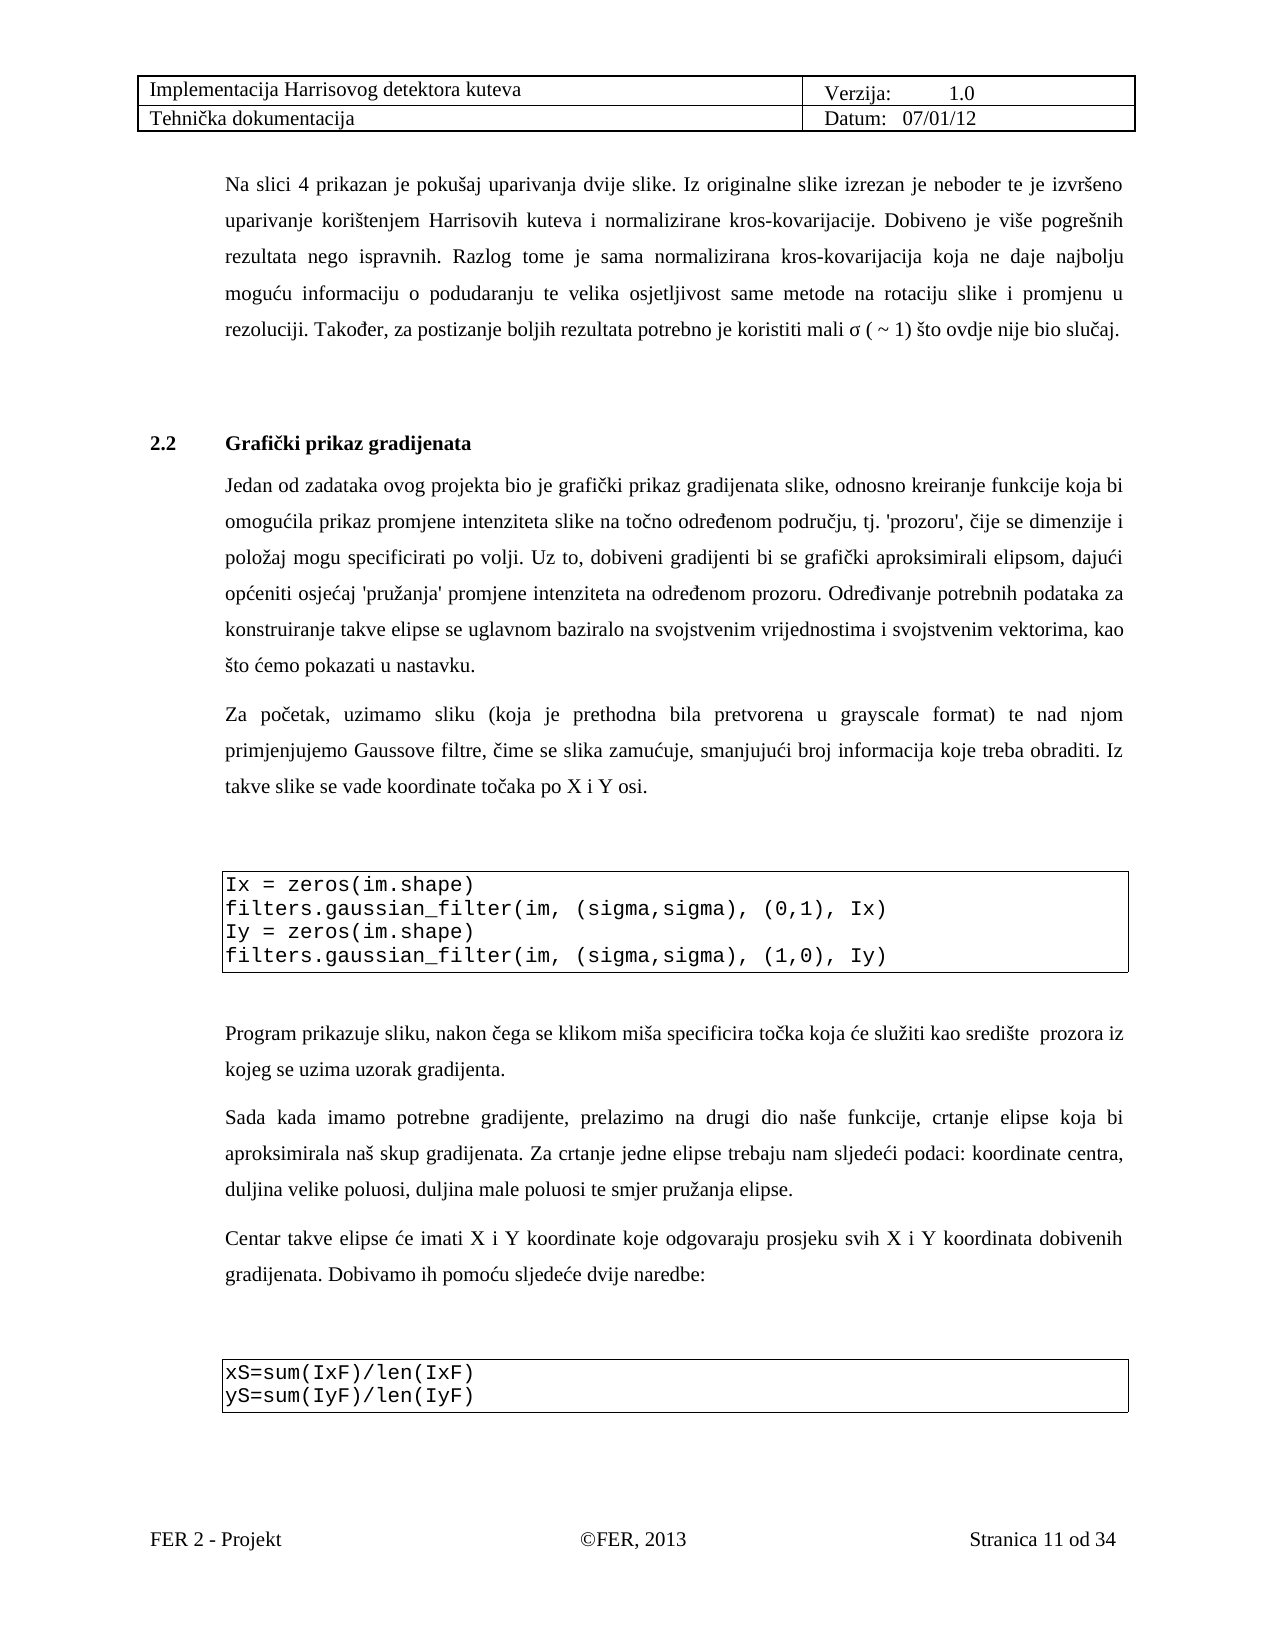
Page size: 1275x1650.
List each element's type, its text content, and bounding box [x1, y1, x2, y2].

text yS=sum(IyF)/len(IyF) [223, 1382, 1128, 1412]
text Na slici 4 prikazan je pokušaj uparivanja dvije slike. Iz originalne slike izrezan je neboder te je izvršeno uparivanje korištenjem Harrisovih kuteva i normalizirane kros-kovarijacije. Dobiveno je više pogrešnih rezultata nego ispravnih. Razlog tome je sama normalizirana kros-kovarijacija koja ne daje najbolju moguću informaciju o podudaranju te velika osjetljivost same metode na rotaciju slike i promjenu u rezoluciji. Također, za postizanje boljih rezultata potrebno je koristiti mali σ ( ~ 1) što ovdje nije bio slučaj. [225, 172, 1125, 341]
text filters.gaussian_filter(im, (sigma,sigma), (0,1), Ix) [223, 895, 1128, 918]
text Jedan od zadataka ovog projekta bio je grafički prikaz gradijenata slike, odnosno kreiranje funkcije koja bi omogućila prikaz promjene intenziteta slike na točno određenom području, tj. 'prozoru', čije se dimenzije i položaj mogu specificirati po volji. Uz to, dobiveni gradijenti bi se grafički aproksimirali elipsom, dajući općeniti osjećaj 'pružanja' promjene intenziteta na određenom prozoru. Određivanje potrebnih podataka za konstruiranje takve elipse se uglavnom baziralo na svojstvenim vrijednostima i svojstvenim vektorima, kao što ćemo pokazati u nastavku. [225, 473, 1125, 677]
text Ix = zeros(im.shape) [223, 872, 1128, 895]
subtitle Grafički prikaz gradijenata [150, 431, 1125, 455]
text Za početak, uzimamo sliku (koja je prethodna bila pretvorena u grayscale format) te nad njom primjenjujemo Gaussove filtre, čime se slika zamućuje, smanjujući broj informacija koje treba obraditi. Iz takve slike se vade koordinate točaka po X i Y osi. [225, 702, 1125, 798]
text Iy = zeros(im.shape) [223, 918, 1128, 942]
text filters.gaussian_filter(im, (sigma,sigma), (1,0), Iy) [223, 942, 1128, 972]
text xS=sum(IxF)/len(IxF) [223, 1360, 1128, 1382]
text Program prikazuje sliku, nakon čega se klikom miša specificira točka koja će služiti kao središte prozora iz kojeg se uzima uzorak gradijenta. [225, 1020, 1125, 1081]
text Centar takve elipse će imati X i Y koordinate koje odgovaraju prosjeku svih X i Y koordinata dobivenih gradijenata. Dobivamo ih pomoću sljedeće dvije naredbe: [225, 1226, 1125, 1286]
text Sada kada imamo potrebne gradijente, prelazimo na drugi dio naše funkcije, crtanje elipse koja bi aproksimirala naš skup gradijenata. Za crtanje jedne elipse trebaju nam sljedeći podaci: koordinate centra, duljina velike poluosi, duljina male poluosi te smjer pružanja elipse. [225, 1105, 1125, 1201]
